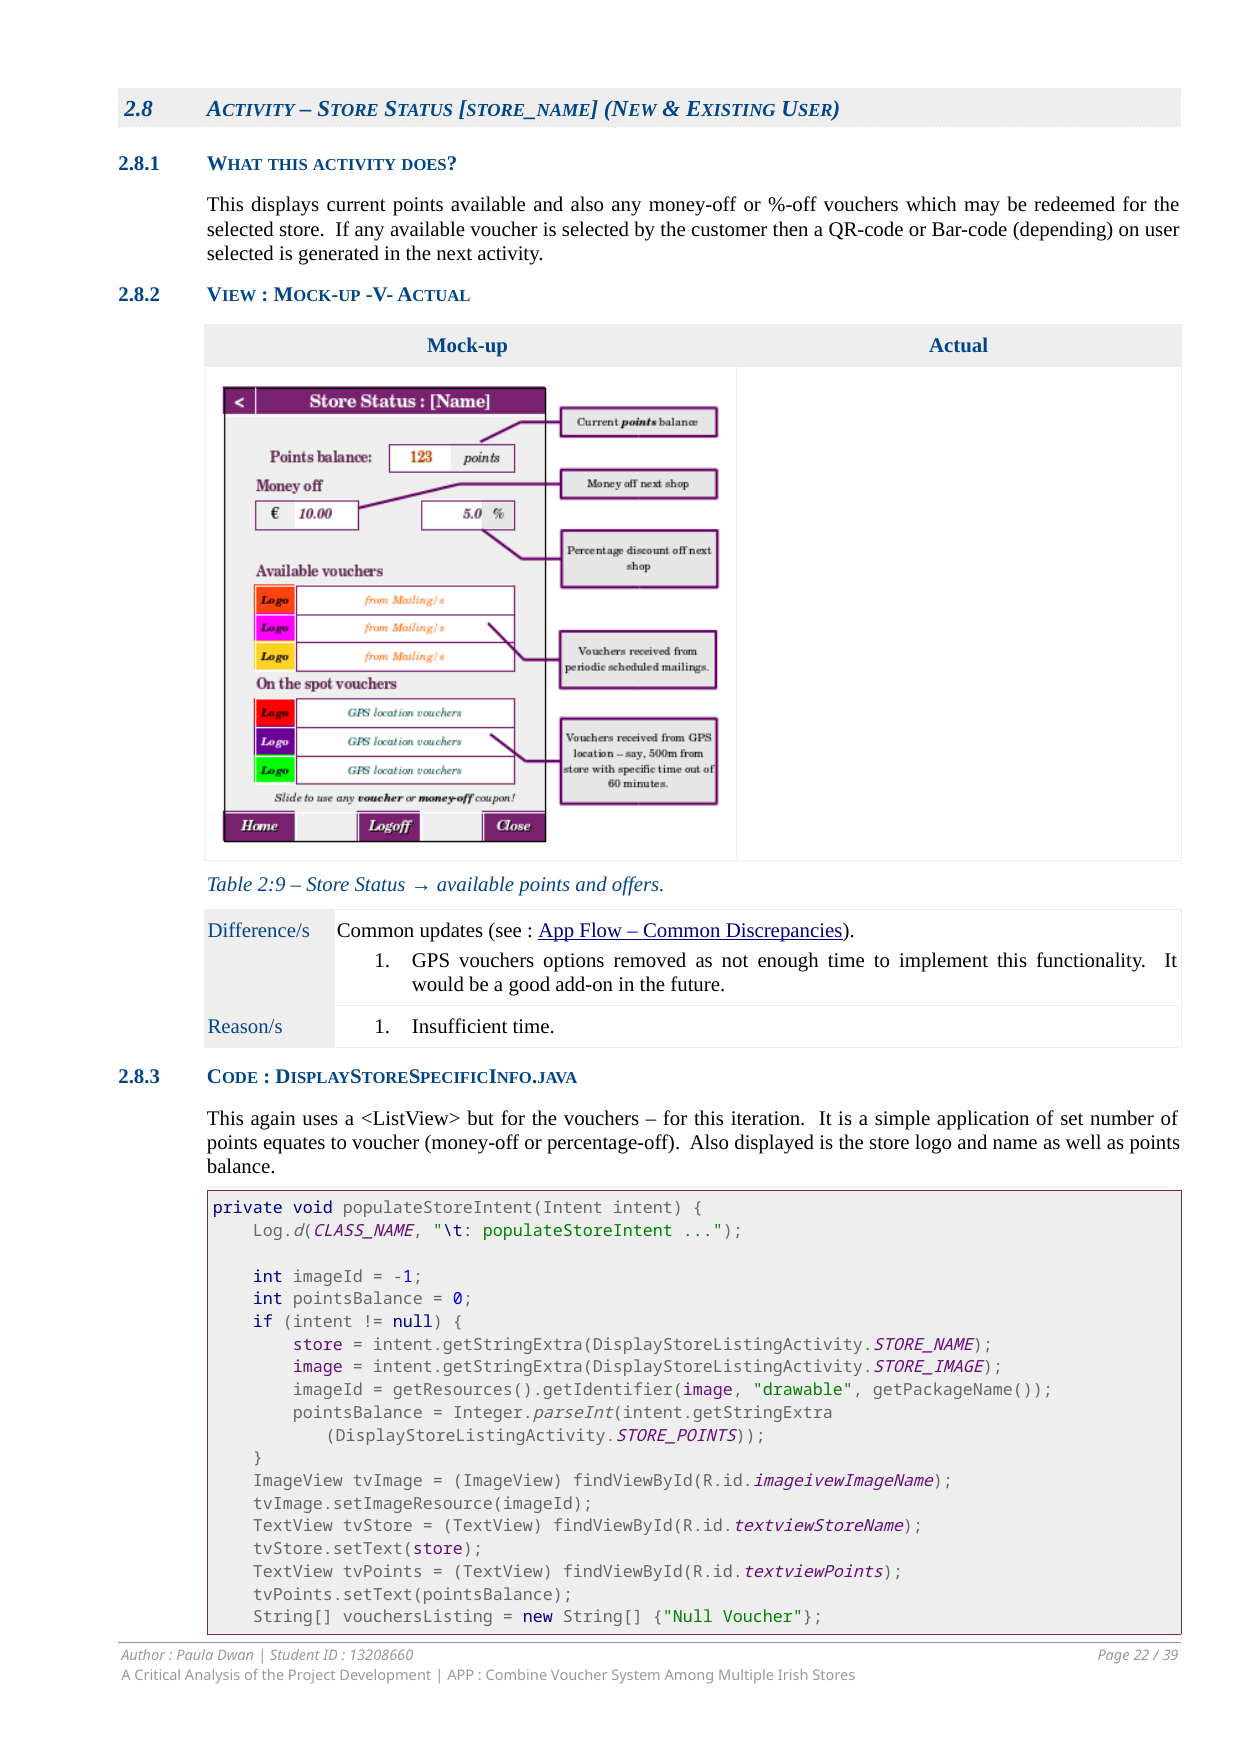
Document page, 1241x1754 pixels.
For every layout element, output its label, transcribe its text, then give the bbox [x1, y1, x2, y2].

text This again uses a <ListView> but for the vouchers – for this iteration. It is a simple application of set number of points equates to voucher (money-off or percentage-off). Also displayed is the store logo and name as well as points balance. [207, 1106, 1181, 1178]
table_header Common updates (see : App Flow – Common Discrepancies). GPS vouchers options removed as not enough time to implement this functionality. It would be a good add-on in the future. [335, 910, 1181, 1005]
subtitle View : Mock-up -V- Actual [118, 282, 1181, 306]
picture [218, 380, 721, 845]
text store = intent.getStringExtra(DisplayStoreListingActivity.STORE_NAME); [208, 1326, 1181, 1349]
table_cell [737, 367, 1181, 859]
text This displays current points available and also any money-off or %-off vouchers which may be redeemed for the selected store. If any available voucher is selected by the customer then a QR-code or Bar-code (depending) on user selected is generated in the next activity. [207, 192, 1181, 264]
subtitle Activity – Store Status [store_name] (New & Existing User) [118, 88, 1181, 127]
text Table 2:9 – Store Status → available points and offers. [207, 872, 1181, 896]
text image = intent.getStringExtra(DisplayStoreListingActivity.STORE_IMAGE); [208, 1349, 1181, 1372]
subtitle What this activity does? [118, 151, 1181, 175]
text tvImage.setImageResource(imageId); [208, 1485, 1181, 1508]
table_cell [205, 367, 736, 859]
table_header Actual [737, 325, 1181, 366]
text int imageId = -1; [208, 1258, 1181, 1281]
table_cell Reason/s [205, 1006, 334, 1047]
text private void populateStoreIntent(Intent intent) { [208, 1191, 1181, 1213]
text tvPoints.setText(pointsBalance); [208, 1576, 1181, 1599]
text } [208, 1440, 1181, 1463]
table_cell Insufficient time. [335, 1006, 1181, 1047]
text int pointsBalance = 0; [208, 1281, 1181, 1304]
text tvStore.setText(store); [208, 1531, 1181, 1553]
text TextView tvStore = (TextView) findViewById(R.id.textviewStoreName); [208, 1508, 1181, 1531]
text pointsBalance = Integer.parseInt(intent.getStringExtra (DisplayStoreListingActivity.STORE_POINTS)); [208, 1394, 1181, 1440]
text TextView tvPoints = (TextView) findViewById(R.id.textviewPoints); [208, 1553, 1181, 1576]
subtitle Code : DisplayStoreSpecificInfo.java [118, 1064, 1181, 1088]
text String[] vouchersListing = new String[] {"Null Voucher"}; [208, 1599, 1181, 1634]
text imageId = getResources().getIdentifier(image, "drawable", getPackageName()); [208, 1372, 1181, 1394]
table_header Mock-up [205, 325, 736, 366]
text if (intent != null) { [208, 1304, 1181, 1326]
table_header Difference/s [205, 910, 334, 1005]
text ImageView tvImage = (ImageView) findViewById(R.id.imageivewImageName); [208, 1463, 1181, 1485]
text Log.d(CLASS_NAME, "\t: populateStoreIntent ..."); [208, 1213, 1181, 1236]
